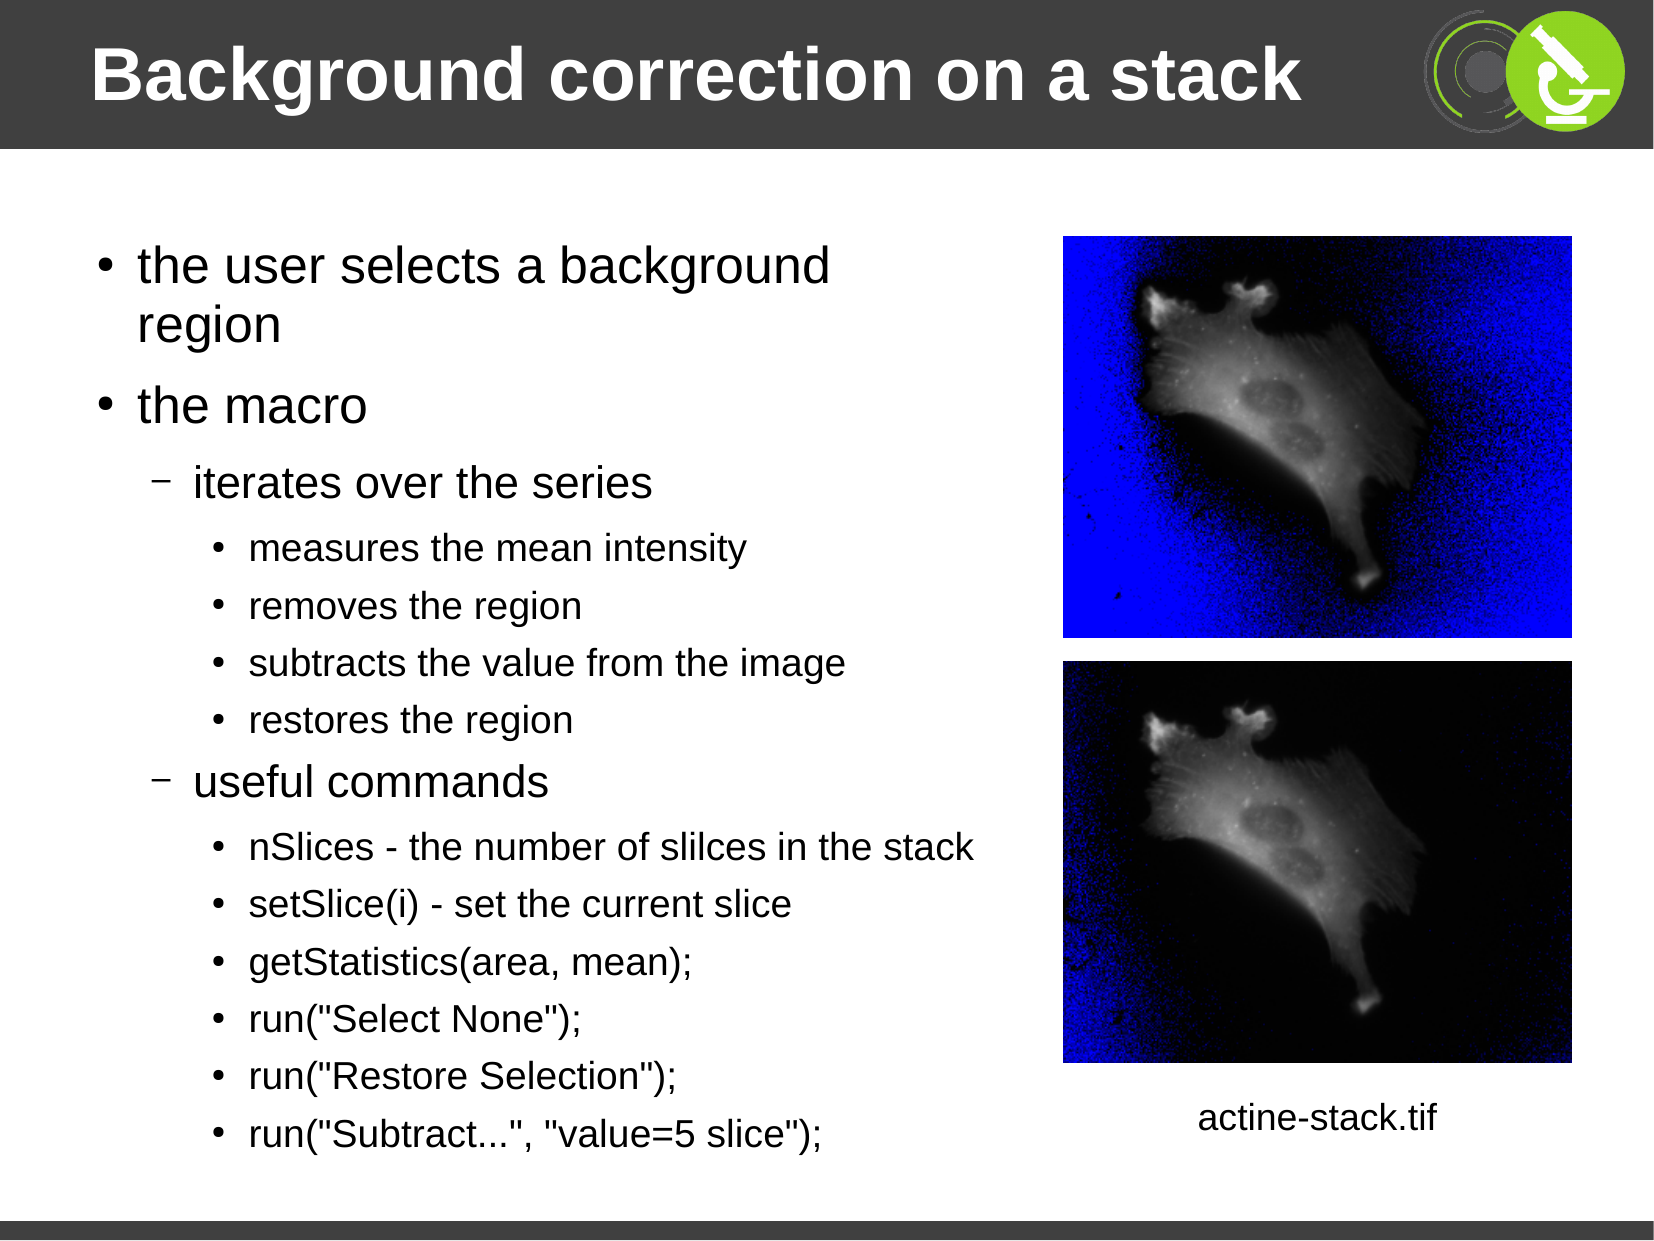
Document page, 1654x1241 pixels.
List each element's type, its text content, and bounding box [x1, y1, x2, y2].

title Background correction on a stack [0, 0, 1394, 149]
text_box actine-stack.tif [1182, 1088, 1453, 1146]
list the user selects a background region the macro iterates over the series measures the mean intensity removes the region subtracts the value from the image restores the region useful commands nSlices - the number of slilces in the stack setSlice(i) - set the current slice getStatistics(area, mean); run("Select None"); run("Restore Selection"); run("Subtract...", "value=5 slice"); [82, 237, 993, 1170]
picture [1420, 5, 1630, 138]
picture [1063, 236, 1572, 638]
picture [1063, 661, 1572, 1063]
